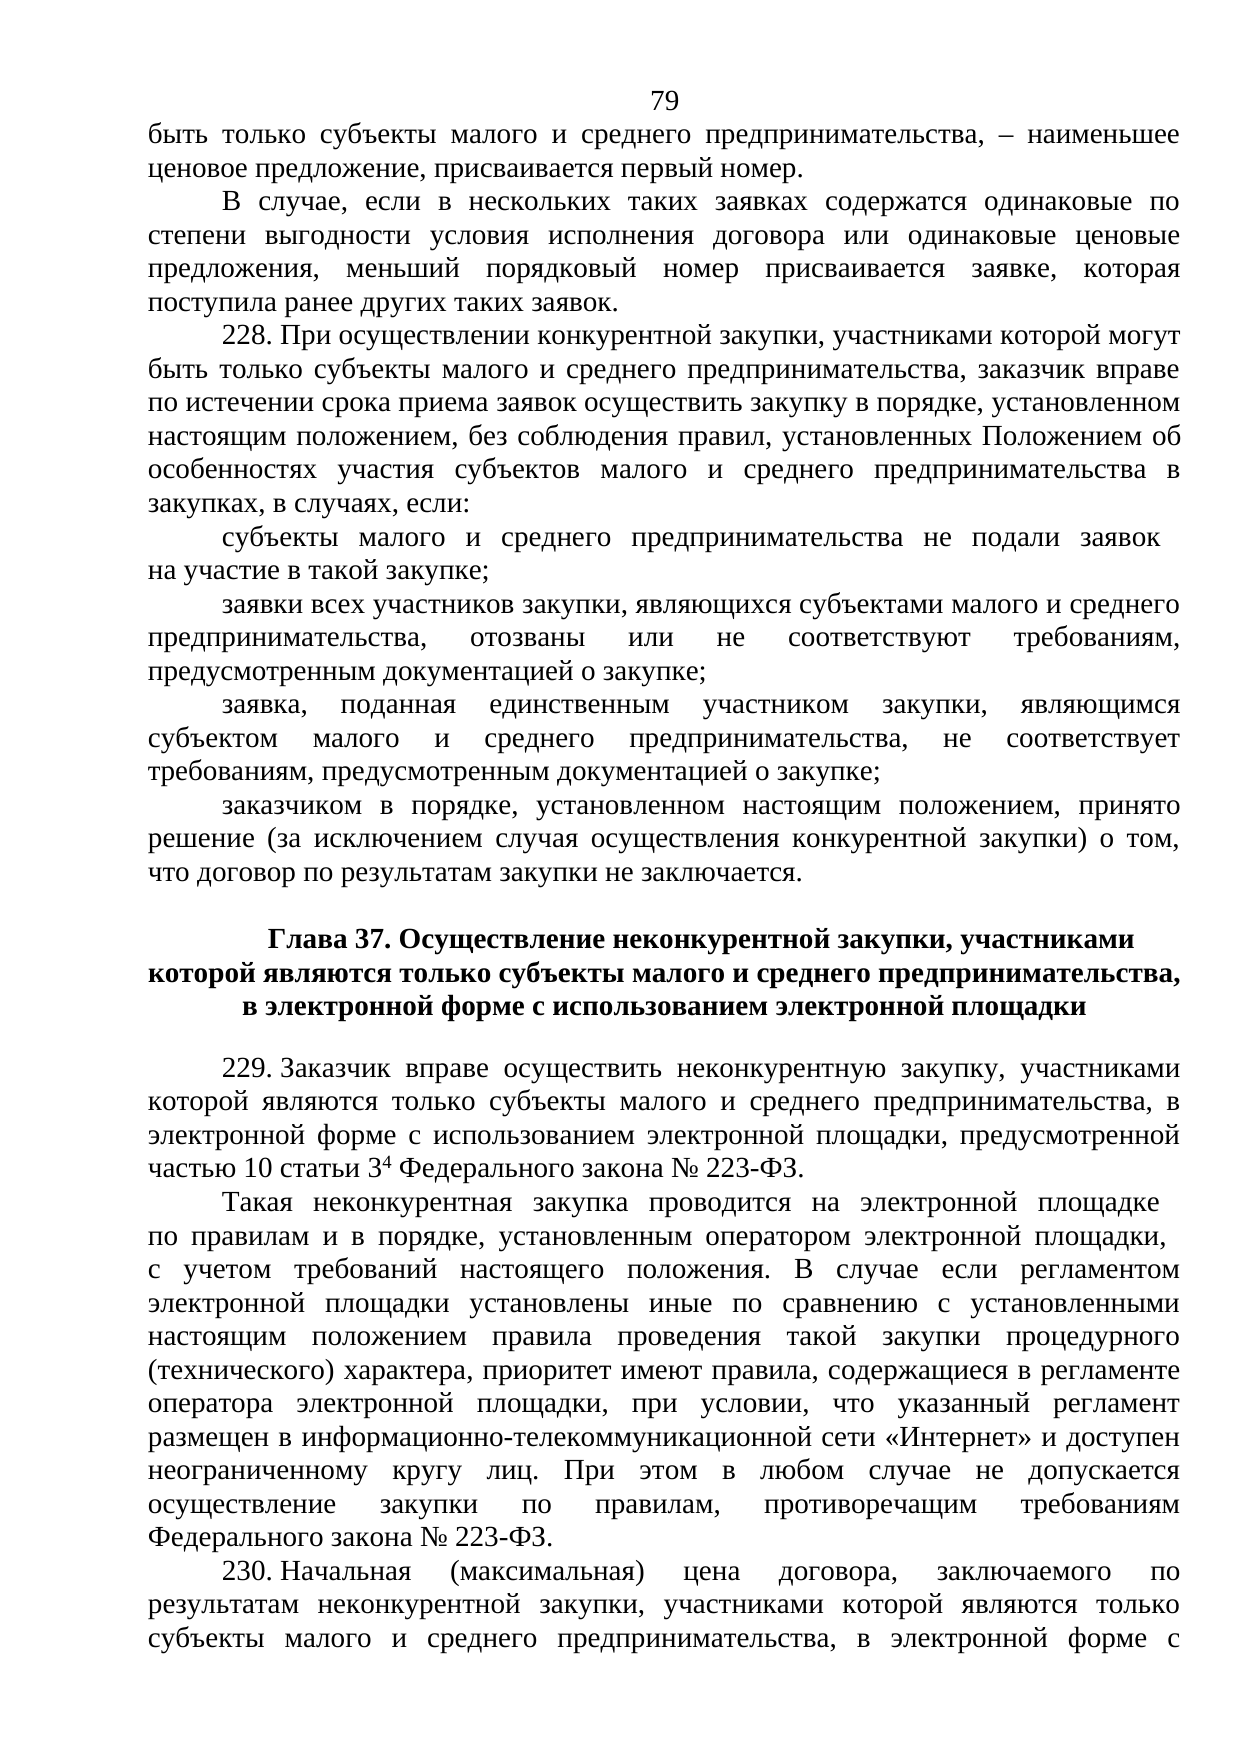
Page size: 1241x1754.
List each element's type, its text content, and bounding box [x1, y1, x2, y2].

text заявка, поданная единственным участником закупки, являющимся субъектом малого и среднего предпринимательства, не соответствует требованиям, предусмотренным документацией о закупке; [148, 686, 1181, 787]
text субъекты малого и среднего предпринимательства не подали заявок на участие в такой закупке; [148, 519, 1181, 586]
text заказчиком в порядке, установленном настоящим положением, принято решение (за исключением случая осуществления конкурентной закупки) о том, что договор по результатам закупки не заключается. [148, 787, 1181, 888]
text 230. Начальная (максимальная) цена договора, заключаемого по результатам неконкурентной закупки, участниками которой являются только субъекты малого и среднего предпринимательства, в электронной форме с [148, 1553, 1181, 1654]
text Глава 37. Осуществление неконкурентной закупки, участниками которой являются только субъекты малого и среднего предпринимательства, в электронной форме с использованием электронной площадки [148, 921, 1181, 1022]
text Такая неконкурентная закупка проводится на электронной площадке по правилам и в порядке, установленным оператором электронной площадки, с учетом требований настоящего положения. В случае если регламентом электронной площадки установлены иные по сравнению с установленными настоящим положением правила проведения такой закупки процедурного (технического) характера, приоритет имеют правила, содержащиеся в регламенте оператора электронной площадки, при условии, что указанный регламент размещен в информационно-телекоммуникационной сети «Интернет» и доступен неограниченному кругу лиц. При этом в любом случае не допускается осуществление закупки по правилам, противоречащим требованиям Федерального закона № 223-ФЗ. [148, 1184, 1181, 1553]
text 229. Заказчик вправе осуществить неконкурентную закупку, участниками которой являются только субъекты малого и среднего предпринимательства, в электронной форме с использованием электронной площадки, предусмотренной частью 10 статьи 34 Федерального закона № 223-ФЗ. [148, 1050, 1181, 1184]
text быть только субъекты малого и среднего предпринимательства, – наименьшее ценовое предложение, присваивается первый номер. [148, 116, 1181, 183]
text заявки всех участников закупки, являющихся субъектами малого и среднего предпринимательства, отозваны или не соответствуют требованиям, предусмотренным документацией о закупке; [148, 586, 1181, 686]
text 228. При осуществлении конкурентной закупки, участниками которой могут быть только субъекты малого и среднего предпринимательства, заказчик вправе по истечении срока приема заявок осуществить закупку в порядке, установленном настоящим положением, без соблюдения правил, установленных Положением об особенностях участия субъектов малого и среднего предпринимательства в закупках, в случаях, если: [148, 317, 1181, 519]
text В случае, если в нескольких таких заявках содержатся одинаковые по степени выгодности условия исполнения договора или одинаковые ценовые предложения, меньший порядковый номер присваивается заявке, которая поступила ранее других таких заявок. [148, 183, 1181, 317]
